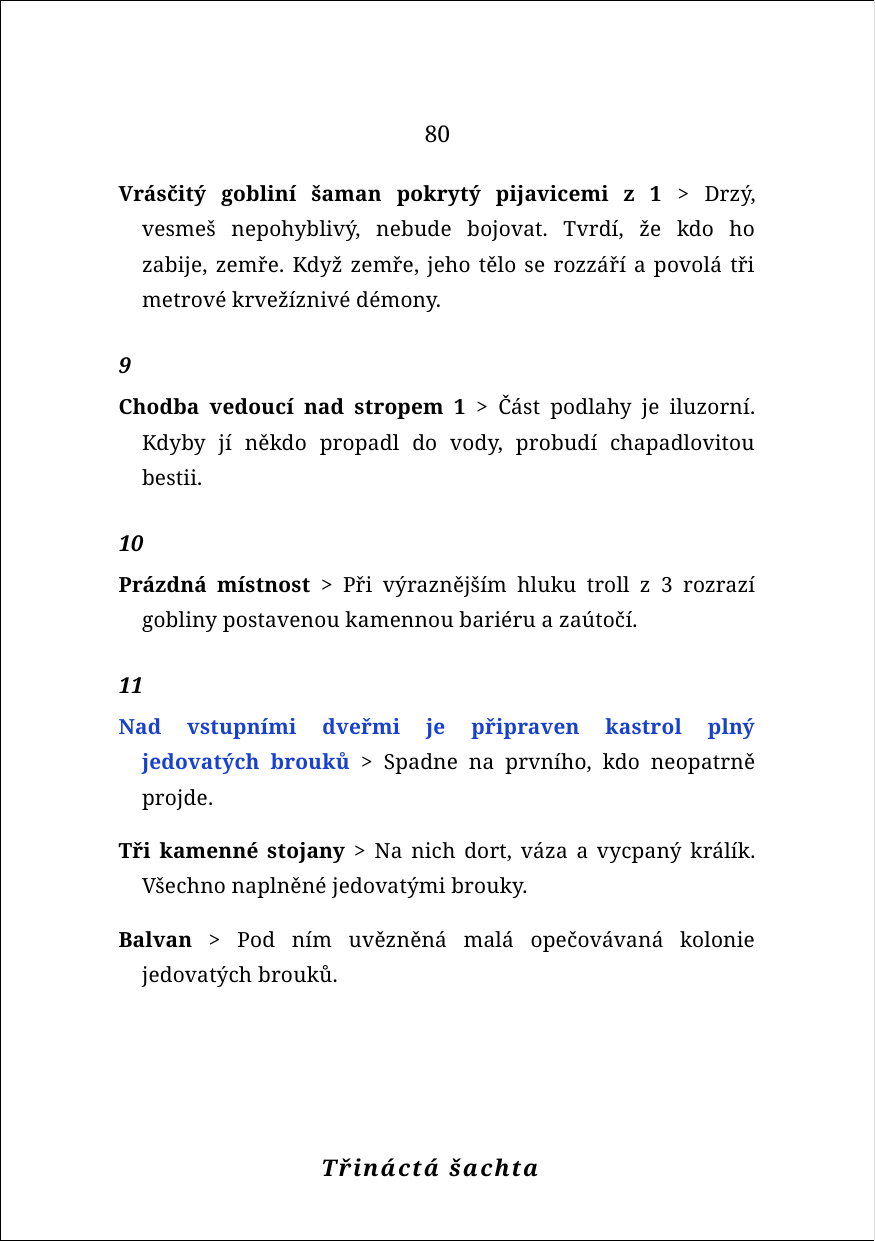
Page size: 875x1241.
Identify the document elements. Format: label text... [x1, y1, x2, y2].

text Chodba vedoucí nad stropem 1 > Část podlahy je iluzorní. Kdyby jí někdo propadl do vody, probudí chapadlovitou bestii. [118, 392, 756, 492]
text Tři kamenné stojany > Na nich dort, váza a vycpaný králík. Všechno naplněné jedovatými brouky. [118, 836, 756, 900]
subtitle 11 [118, 670, 756, 700]
text Vrásčitý gobliní šaman pokrytý pijavicemi z 1 > Drzý, vesmeš nepohyblivý, nebude bojovat. Tvrdí, že kdo ho zabije, zemře. Když zemře, jeho tělo se rozzáří a povolá tři metrové krvežíznivé démony. [118, 179, 756, 314]
subtitle 9 [118, 351, 756, 380]
text Prázdná místnost > Při výraznějším hluku troll z 3 rozrazí gobliny postavenou kamennou bariéru a zaútočí. [118, 570, 756, 634]
text Nad vstupními dveřmi je připraven kastrol plný jedovatých brouků > Spadne na prvního, kdo neopatrně projde. [118, 712, 756, 811]
text Balvan > Pod ním uvězněná malá opečovávaná kolonie jedovatých brouků. [118, 925, 756, 989]
subtitle 10 [118, 528, 756, 558]
